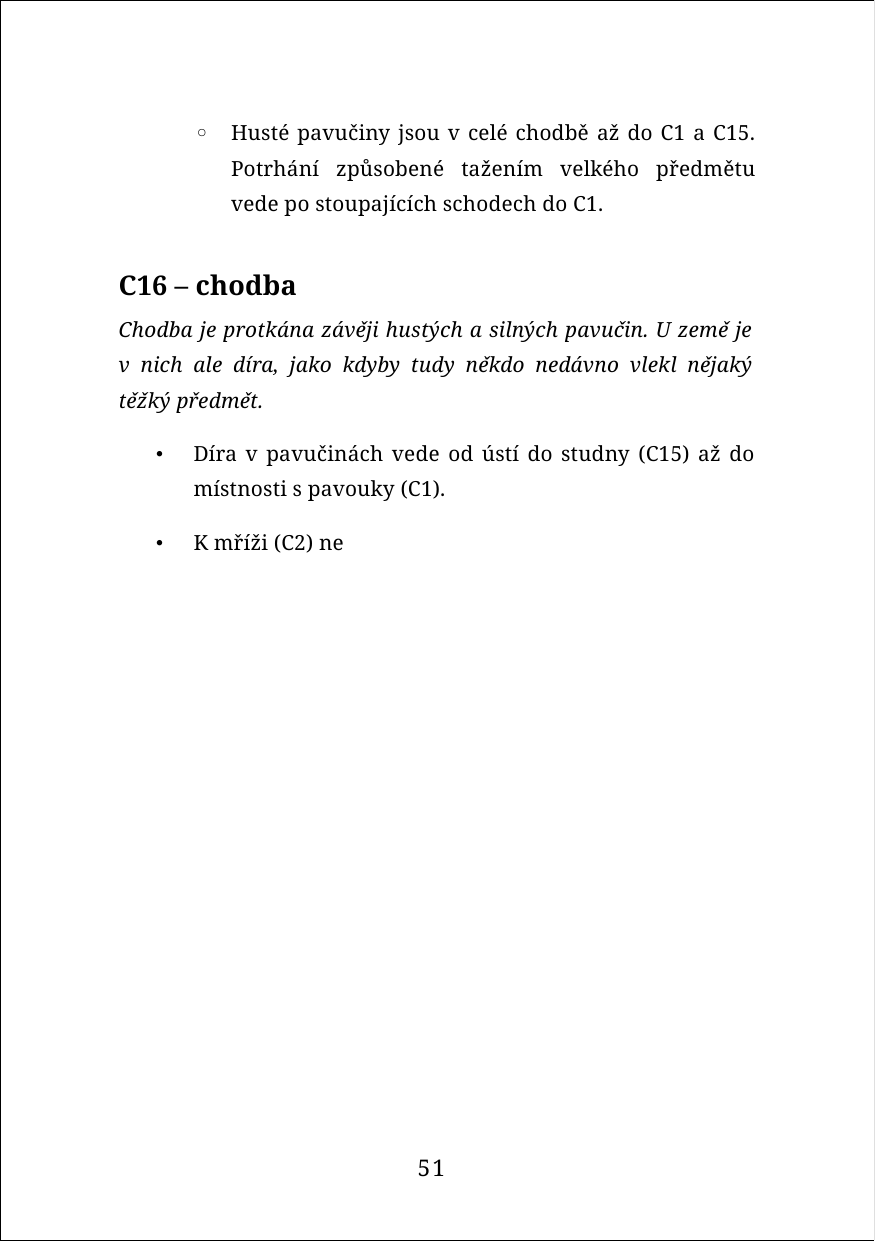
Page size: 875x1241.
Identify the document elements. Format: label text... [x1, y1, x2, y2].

list Díra v pavučinách vede od ústí do studny (C15) až do místnosti s pavouky (C1). [156, 439, 756, 503]
list K mříži (C2) ne [156, 528, 756, 556]
text Chodba je protkána závěji hustých a silných pavučin. U země je v nich ale díra, jako kdyby tudy někdo nedávno vlekl nějaký těžký předmět. [118, 315, 756, 414]
list Husté pavučiny jsou v celé chodbě až do C1 a C15. Potrhání způsobené tažením velkého předmětu vede po stoupajících schodech do C1. [193, 118, 756, 218]
subtitle C16 – chodba [118, 266, 756, 303]
